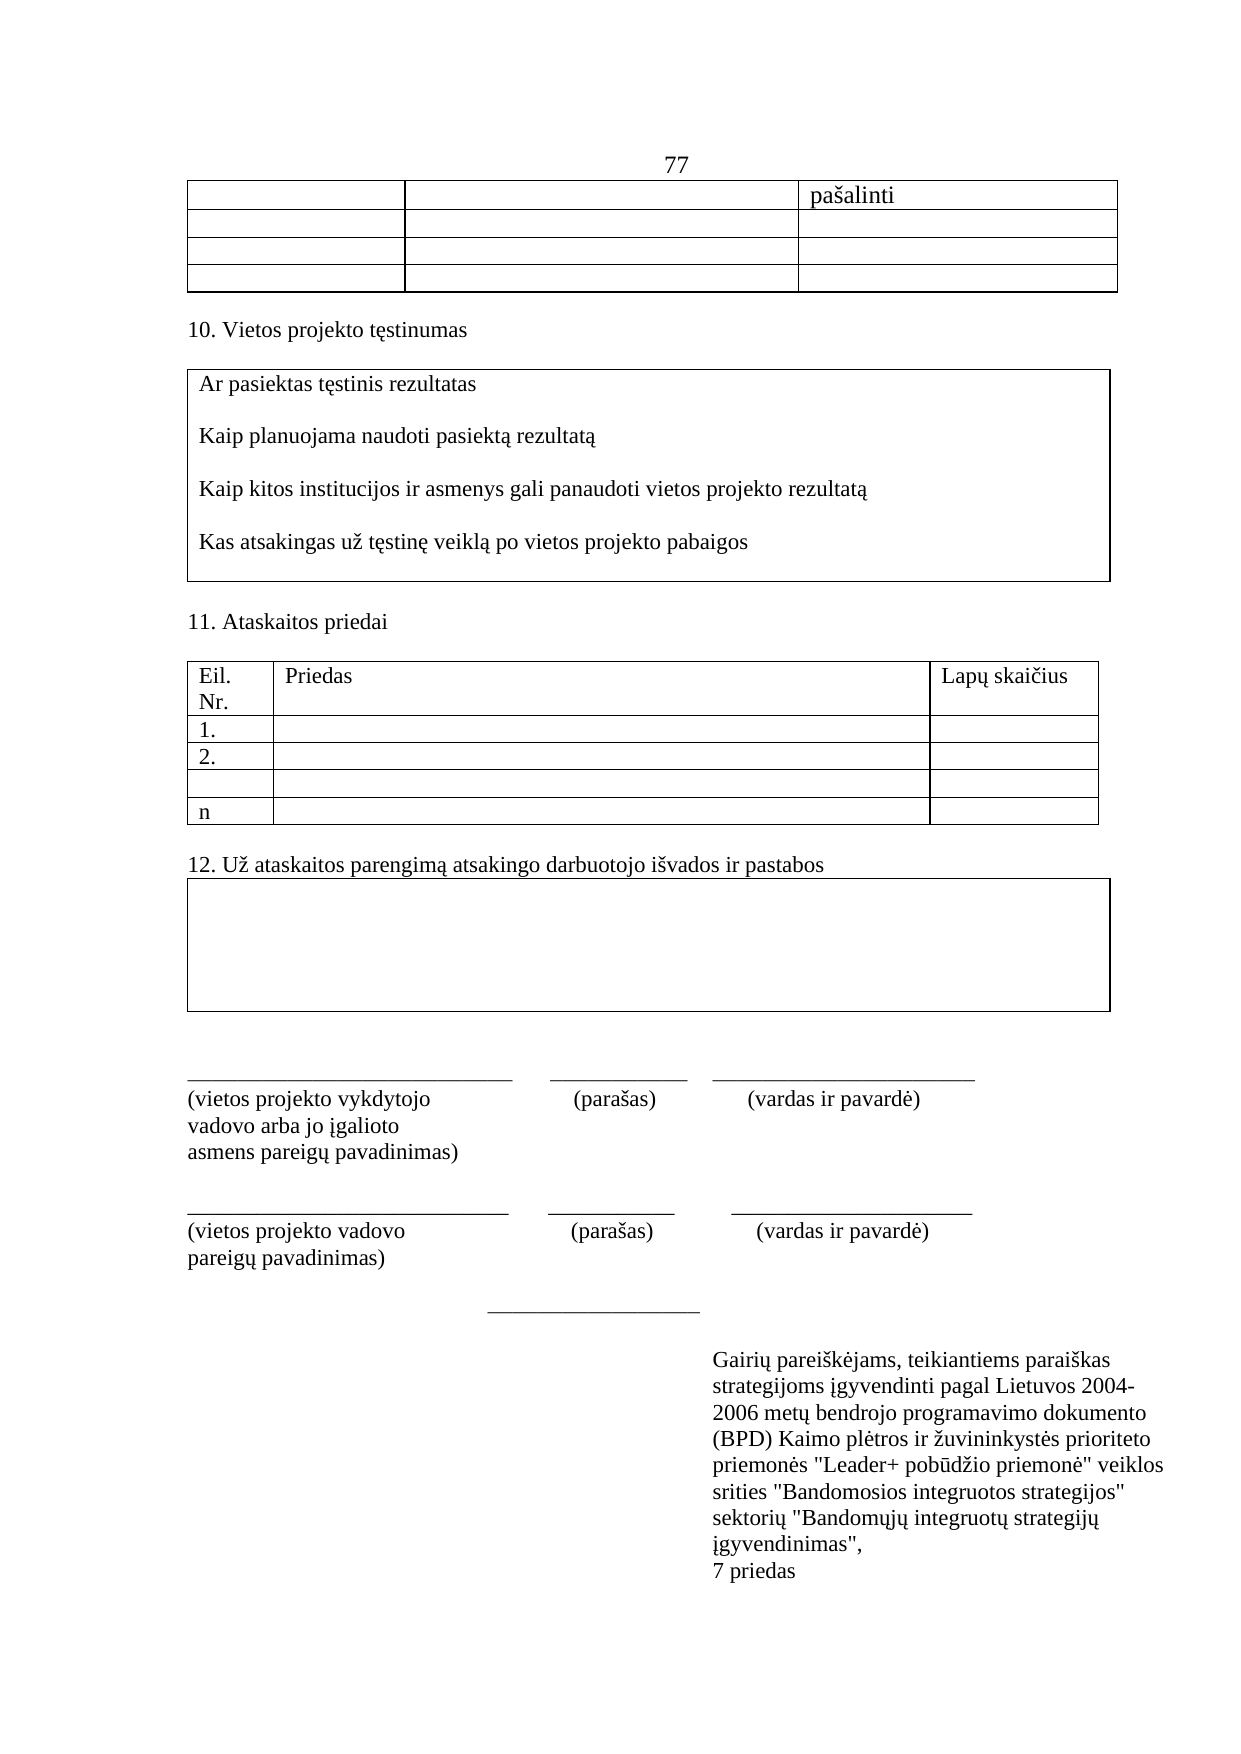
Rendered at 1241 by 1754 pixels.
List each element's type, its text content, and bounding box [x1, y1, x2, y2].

text 11. Ataskaitos priedai [187, 608, 1165, 634]
table_cell 2. [188, 743, 273, 769]
table_cell [406, 238, 798, 264]
text asmens pareigų pavadinimas) [187, 1138, 1165, 1164]
table_cell [188, 770, 273, 797]
table_header [406, 181, 798, 209]
table_header Priedas [274, 662, 929, 714]
table_header [188, 879, 1109, 1011]
table_cell n [188, 798, 273, 824]
table_cell [188, 238, 404, 264]
text ____________________________ ___________ _____________________ [187, 1191, 1165, 1217]
table_cell [188, 210, 404, 237]
table_header Ar pasiektas tęstinis rezultatas Kaip planuojama naudoti pasiektą rezultatą Kaip kitos institucijos ir asmenys gali panaudoti vietos projekto rezultatą Kas atsakingas už tęstinę veiklą po vietos projekto pabaigos [188, 370, 1109, 581]
table_cell [931, 716, 1098, 742]
text (vietos projekto vadovo (parašas) (vardas ir pavardė) [187, 1217, 1165, 1243]
table_cell [931, 743, 1098, 769]
table_cell [188, 265, 404, 291]
table_cell [931, 770, 1098, 797]
table_header pašalinti [799, 181, 1117, 209]
table_cell [274, 798, 929, 824]
text __________________________ ___________ _____________________ [187, 1062, 1165, 1085]
text Gairių pareiškėjams, teikiantiems paraiškas strategijoms įgyvendinti pagal Lietuvos 2004-2006 metų bendrojo programavimo dokumento (BPD) Kaimo plėtros ir žuvininkystės prioriteto priemonės "Leader+ pobūdžio priemonė" veiklos srities "Bandomosios integruotos strategijos" sektorių "Bandomųjų integruotų strategijų įgyvendinimas", [712, 1346, 1165, 1557]
table_cell [931, 798, 1098, 824]
table_cell [274, 716, 929, 742]
text _________________ [187, 1293, 1165, 1317]
table_cell [274, 743, 929, 769]
text pareigų pavadinimas) [187, 1243, 1165, 1270]
text 7 priedas [712, 1557, 1165, 1583]
table_header [188, 181, 404, 209]
text 10. Vietos projekto tęstinumas [187, 316, 1165, 342]
table_cell [799, 265, 1117, 291]
table_cell 1. [188, 716, 273, 742]
table_header Eil. Nr. [188, 662, 273, 714]
table_cell [406, 210, 798, 237]
text 12. Už ataskaitos parengimą atsakingo darbuotojo išvados ir pastabos [187, 852, 1165, 878]
text (vietos projekto vykdytojo (parašas) (vardas ir pavardė) [187, 1085, 1165, 1112]
table_header Lapų skaičius [931, 662, 1098, 714]
table_cell [799, 238, 1117, 264]
text vadovo arba jo įgalioto [187, 1112, 1165, 1138]
table_cell [274, 770, 929, 797]
table_cell [799, 210, 1117, 237]
table_cell [406, 265, 798, 291]
